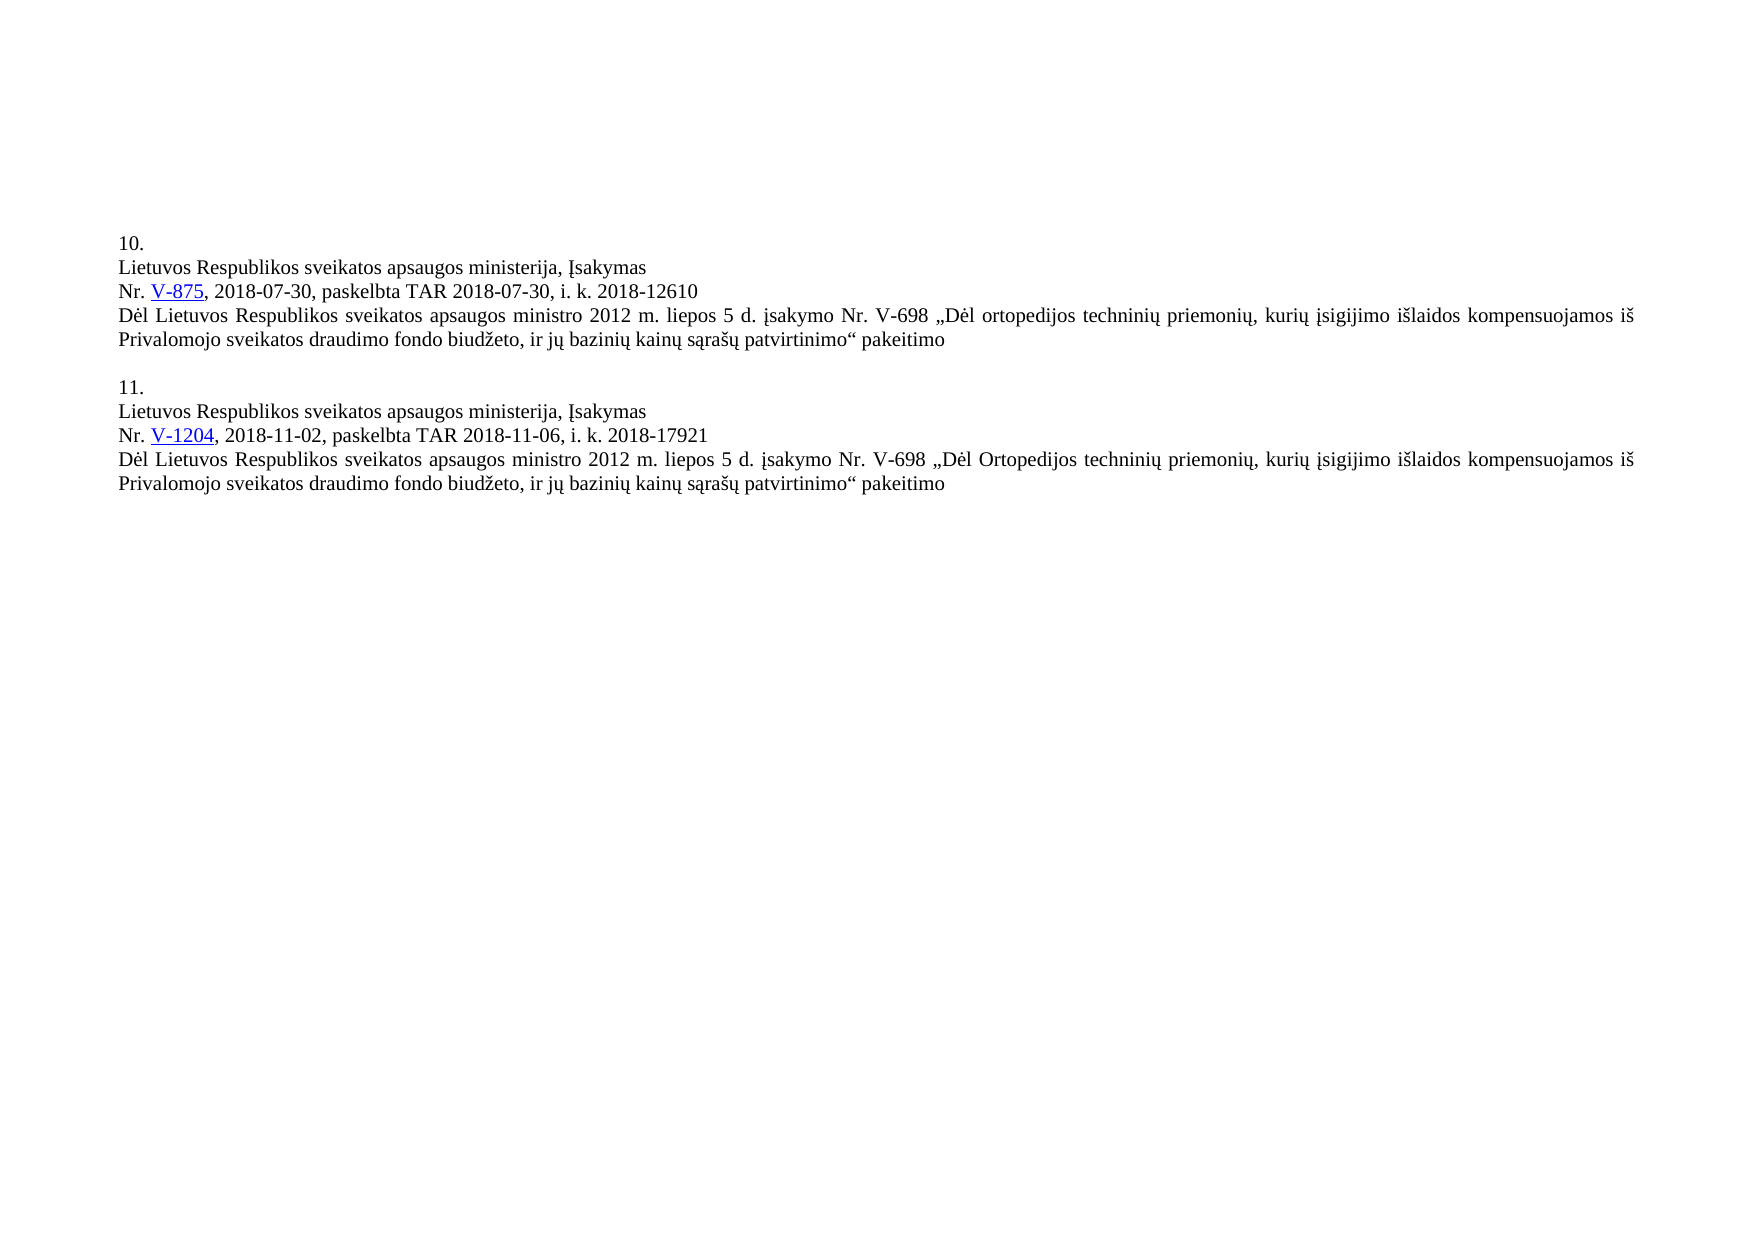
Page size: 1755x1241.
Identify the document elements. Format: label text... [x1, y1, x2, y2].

text 10. [118, 231, 1636, 255]
text Nr. V-875, 2018-07-30, paskelbta TAR 2018-07-30, i. k. 2018-12610 [118, 279, 1636, 303]
text Nr. V-1204, 2018-11-02, paskelbta TAR 2018-11-06, i. k. 2018-17921 [118, 423, 1636, 447]
text Dėl Lietuvos Respublikos sveikatos apsaugos ministro 2012 m. liepos 5 d. įsakymo Nr. V-698 „Dėl Ortopedijos techninių priemonių, kurių įsigijimo išlaidos kompensuojamos iš Privalomojo sveikatos draudimo fondo biudžeto, ir jų bazinių kainų sąrašų patvirtinimo“ pakeitimo [118, 447, 1636, 495]
text Lietuvos Respublikos sveikatos apsaugos ministerija, Įsakymas [118, 255, 1636, 279]
text Dėl Lietuvos Respublikos sveikatos apsaugos ministro 2012 m. liepos 5 d. įsakymo Nr. V-698 „Dėl ortopedijos techninių priemonių, kurių įsigijimo išlaidos kompensuojamos iš Privalomojo sveikatos draudimo fondo biudžeto, ir jų bazinių kainų sąrašų patvirtinimo“ pakeitimo [118, 303, 1636, 351]
text Lietuvos Respublikos sveikatos apsaugos ministerija, Įsakymas [118, 399, 1636, 423]
text 11. [118, 375, 1636, 399]
